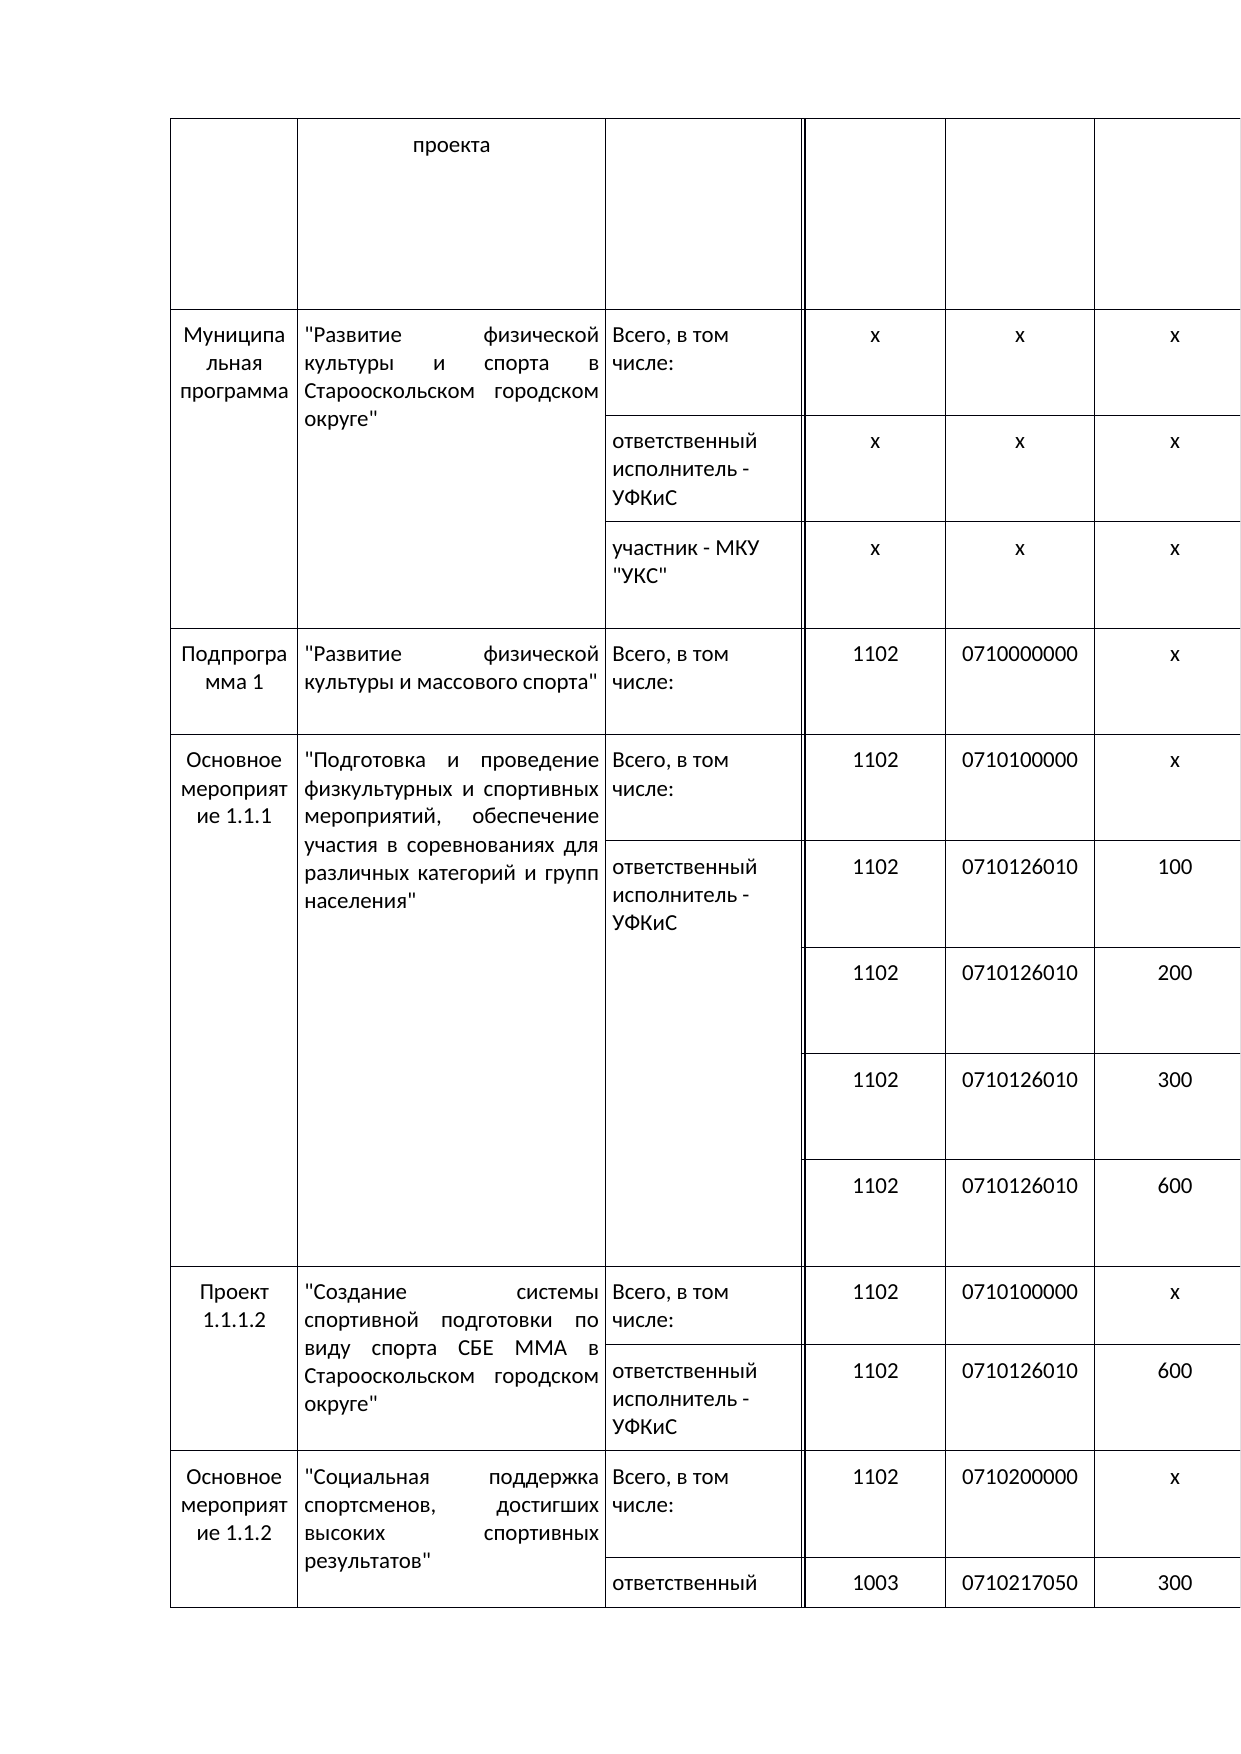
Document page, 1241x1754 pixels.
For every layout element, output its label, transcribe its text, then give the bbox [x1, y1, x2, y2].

table_cell 1102 [806, 1054, 945, 1159]
table_header проекта [298, 119, 605, 308]
table_cell Проект 1.1.1.2 [171, 1267, 297, 1450]
table_cell 100 [1095, 841, 1240, 947]
table_cell 0710100000 [946, 1267, 1094, 1344]
table_cell x [1095, 310, 1240, 415]
table_cell x [946, 522, 1094, 628]
table_cell [946, 119, 1094, 308]
table_cell x [806, 310, 945, 415]
table_cell 0710126010 [946, 841, 1094, 947]
table_cell 300 [1095, 1558, 1240, 1607]
table_cell x [1095, 416, 1240, 521]
table_cell 1102 [806, 841, 945, 947]
table_cell x [806, 522, 945, 628]
table_header [606, 119, 801, 308]
table_cell x [946, 310, 1094, 415]
table_cell 1102 [806, 629, 945, 734]
table_cell Всего, в том числе: [606, 735, 801, 840]
table_cell участник - МКУ "УКС" [606, 522, 801, 628]
table_cell 1102 [806, 1451, 945, 1557]
table_cell "Создание системы спортивной подготовки по виду спорта СБЕ ММА в Старооскольском городском округе" [298, 1267, 605, 1450]
table_cell "Развитие физической культуры и спорта в Старооскольском городском округе" [298, 310, 605, 628]
table_cell 300 [1095, 1054, 1240, 1159]
table_cell ответственный исполнитель - УФКиС [606, 841, 801, 1266]
table_cell 200 [1095, 948, 1240, 1053]
table_cell x [1095, 629, 1240, 734]
table_cell 0710126010 [946, 1054, 1094, 1159]
table_cell Основное мероприятие 1.1.2 [171, 1451, 297, 1607]
table_cell 1102 [806, 1160, 945, 1266]
table_cell 600 [1095, 1345, 1240, 1450]
table_cell 1102 [806, 1345, 945, 1450]
table_cell Муниципальная программа [171, 310, 297, 628]
table_cell 600 [1095, 1160, 1240, 1266]
table_cell x [806, 416, 945, 521]
table_cell [806, 119, 945, 308]
table_cell 0710100000 [946, 735, 1094, 840]
table_cell x [1095, 1267, 1240, 1344]
table_cell 0710000000 [946, 629, 1094, 734]
table_cell 1102 [806, 735, 945, 840]
table_cell 0710200000 [946, 1451, 1094, 1557]
table_cell ответственный исполнитель - УФКиС [606, 1345, 801, 1450]
table_cell x [1095, 735, 1240, 840]
table_cell Всего, в том числе: [606, 1267, 801, 1344]
table_cell "Подготовка и проведение физкультурных и спортивных мероприятий, обеспечение участия в соревнованиях для различных категорий и групп населения" [298, 735, 605, 1266]
table_cell 0710126010 [946, 948, 1094, 1053]
table_cell Всего, в том числе: [606, 310, 801, 415]
table_cell "Социальная поддержка спортсменов, достигших высоких спортивных результатов" [298, 1451, 605, 1607]
table_cell x [1095, 522, 1240, 628]
table_cell x [1095, 1451, 1240, 1557]
table_cell 1102 [806, 948, 945, 1053]
table_cell ответственный исполнитель - УФКиС [606, 416, 801, 521]
table_cell ответственный [606, 1558, 801, 1607]
table_cell Всего, в том числе: [606, 1451, 801, 1557]
table_cell 0710217050 [946, 1558, 1094, 1607]
table_cell 1003 [806, 1558, 945, 1607]
table_header [171, 119, 297, 308]
table_cell "Развитие физической культуры и массового спорта" [298, 629, 605, 734]
table_cell 0710126010 [946, 1160, 1094, 1266]
table_cell 0710126010 [946, 1345, 1094, 1450]
table_cell 1102 [806, 1267, 945, 1344]
table_cell Основное мероприятие 1.1.1 [171, 735, 297, 1266]
table_cell Всего, в том числе: [606, 629, 801, 734]
table_cell Подпрограмма 1 [171, 629, 297, 734]
table_cell [1095, 119, 1240, 308]
table_cell x [946, 416, 1094, 521]
